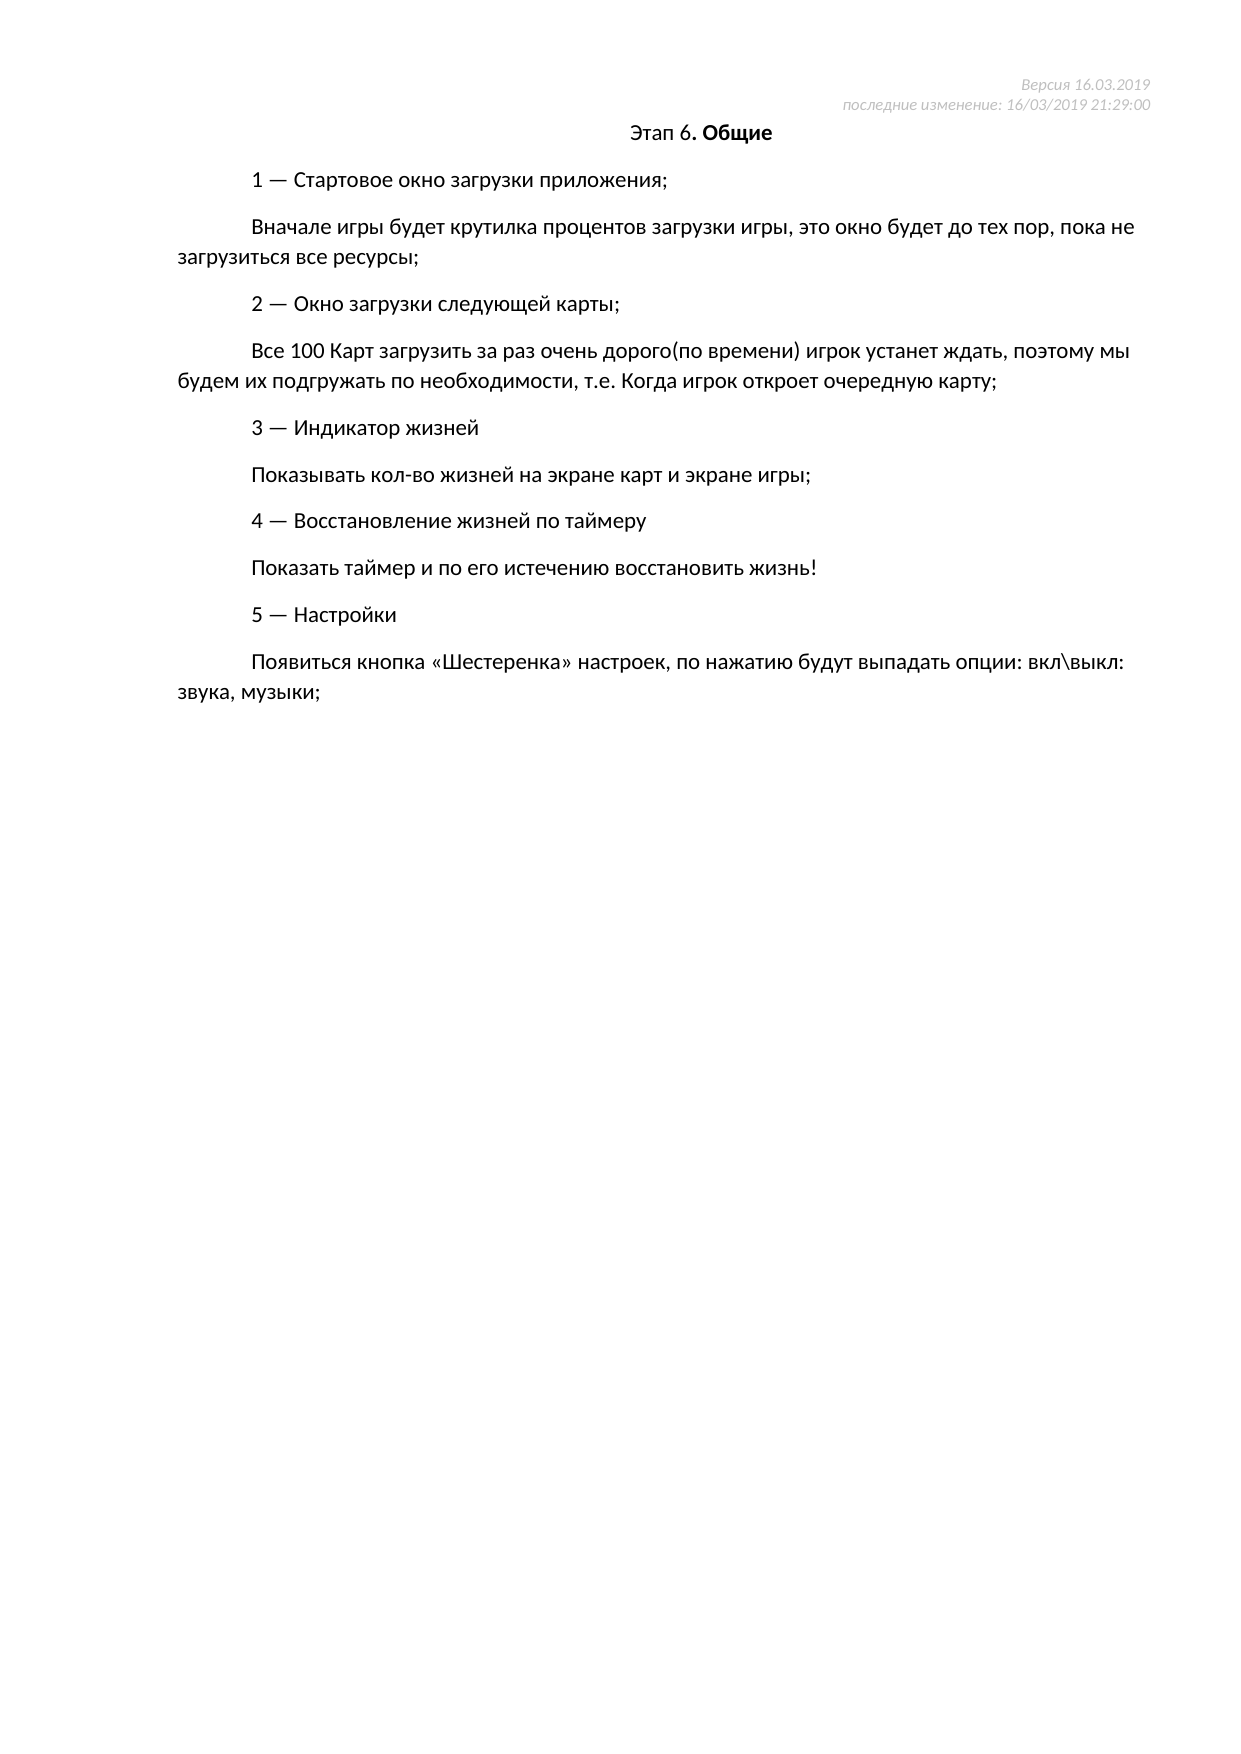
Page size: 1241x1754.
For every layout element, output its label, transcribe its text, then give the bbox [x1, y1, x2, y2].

text 2 — Окно загрузки следующей карты; [177, 289, 1152, 317]
text 1 — Стартовое окно загрузки приложения; [177, 165, 1152, 193]
text Все 100 Карт загрузить за раз очень дорого(по времени) игрок устанет ждать, поэтому мы будем их подгружать по необходимости, т.е. Когда игрок откроет очередную карту; [177, 336, 1152, 394]
text 4 — Восстановление жизней по таймеру [177, 507, 1152, 535]
text Этап 6. Общие [177, 118, 1152, 146]
text 5 — Настройки [177, 600, 1152, 628]
text Показать таймер и по его истечению восстановить жизнь! [177, 553, 1152, 582]
text Появиться кнопка «Шестеренка» настроек, по нажатию будут выпадать опции: вкл\выкл: звука, музыки; [177, 647, 1152, 706]
text Показывать кол-во жизней на экране карт и экране игры; [177, 460, 1152, 488]
text Вначале игры будет крутилка процентов загрузки игры, это окно будет до тех пор, пока не загрузиться все ресурсы; [177, 212, 1152, 270]
text 3 — Индикатор жизней [177, 413, 1152, 441]
